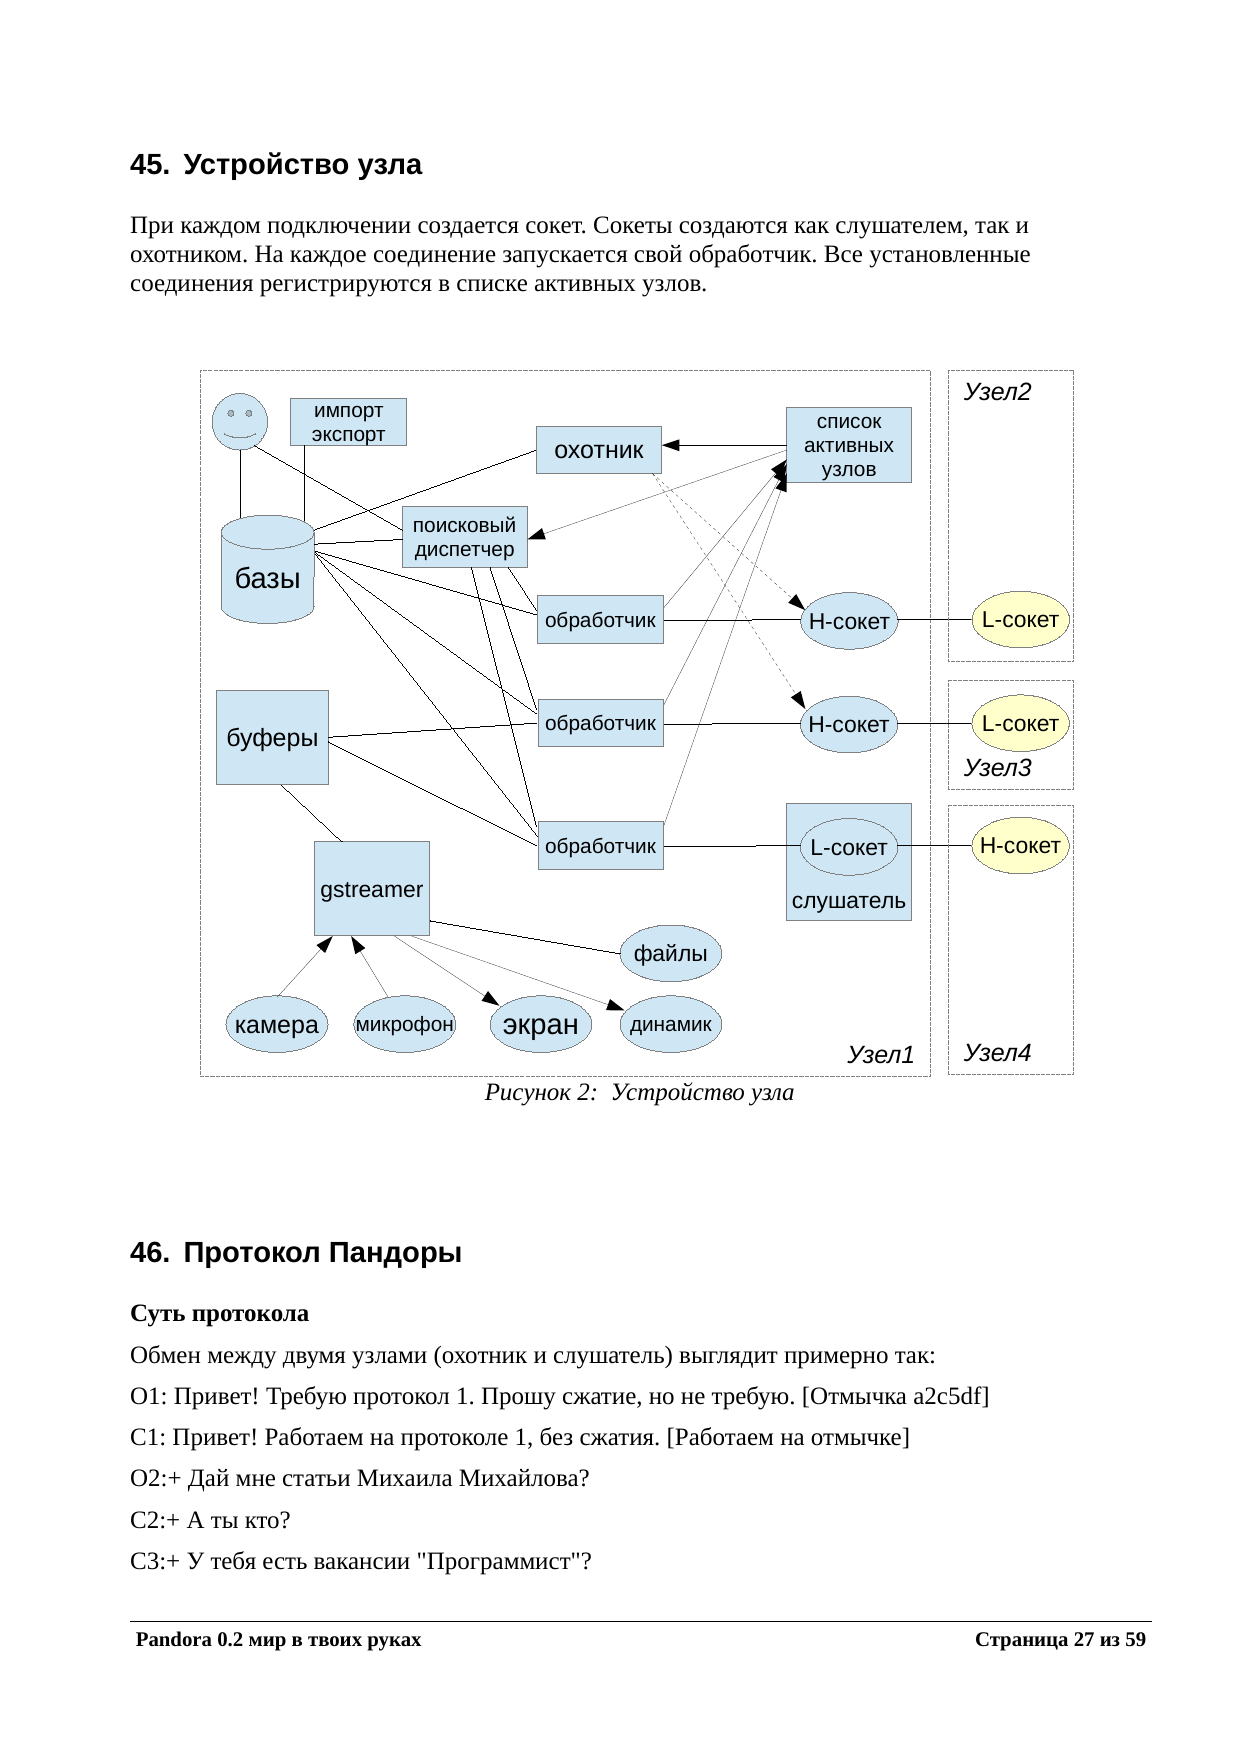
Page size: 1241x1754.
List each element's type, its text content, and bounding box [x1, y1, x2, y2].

text О2:+ Дай мне статьи Михаила Михайлова? [130, 1463, 1152, 1492]
text Обмен между двумя узлами (охотник и слушатель) выглядит примерно так: [130, 1340, 1152, 1368]
text С1: Привет! Работаем на протоколе 1, без сжатия. [Работаем на отмычке] [130, 1422, 1152, 1451]
text Суть протокола [130, 1298, 1152, 1327]
subtitle Устройство узла [130, 147, 1152, 180]
text Рисунок 2: Устройство узла [161, 399, 1121, 1105]
text О1: Привет! Требую протокол 1. Прошу сжатие, но не требую. [Отмычка a2c5df] [130, 1381, 1152, 1410]
subtitle Протокол Пандоры [130, 1235, 1152, 1268]
text При каждом подключении создается сокет. Сокеты создаются как слушателем, так и охотником. На каждое соединение запускается свой обработчик. Все установленные соединения регистрируются в списке активных узлов. [130, 210, 1152, 297]
text С2:+ А ты кто? [130, 1505, 1152, 1533]
text С3:+ У тебя есть вакансии "Программист"? [130, 1546, 1152, 1575]
